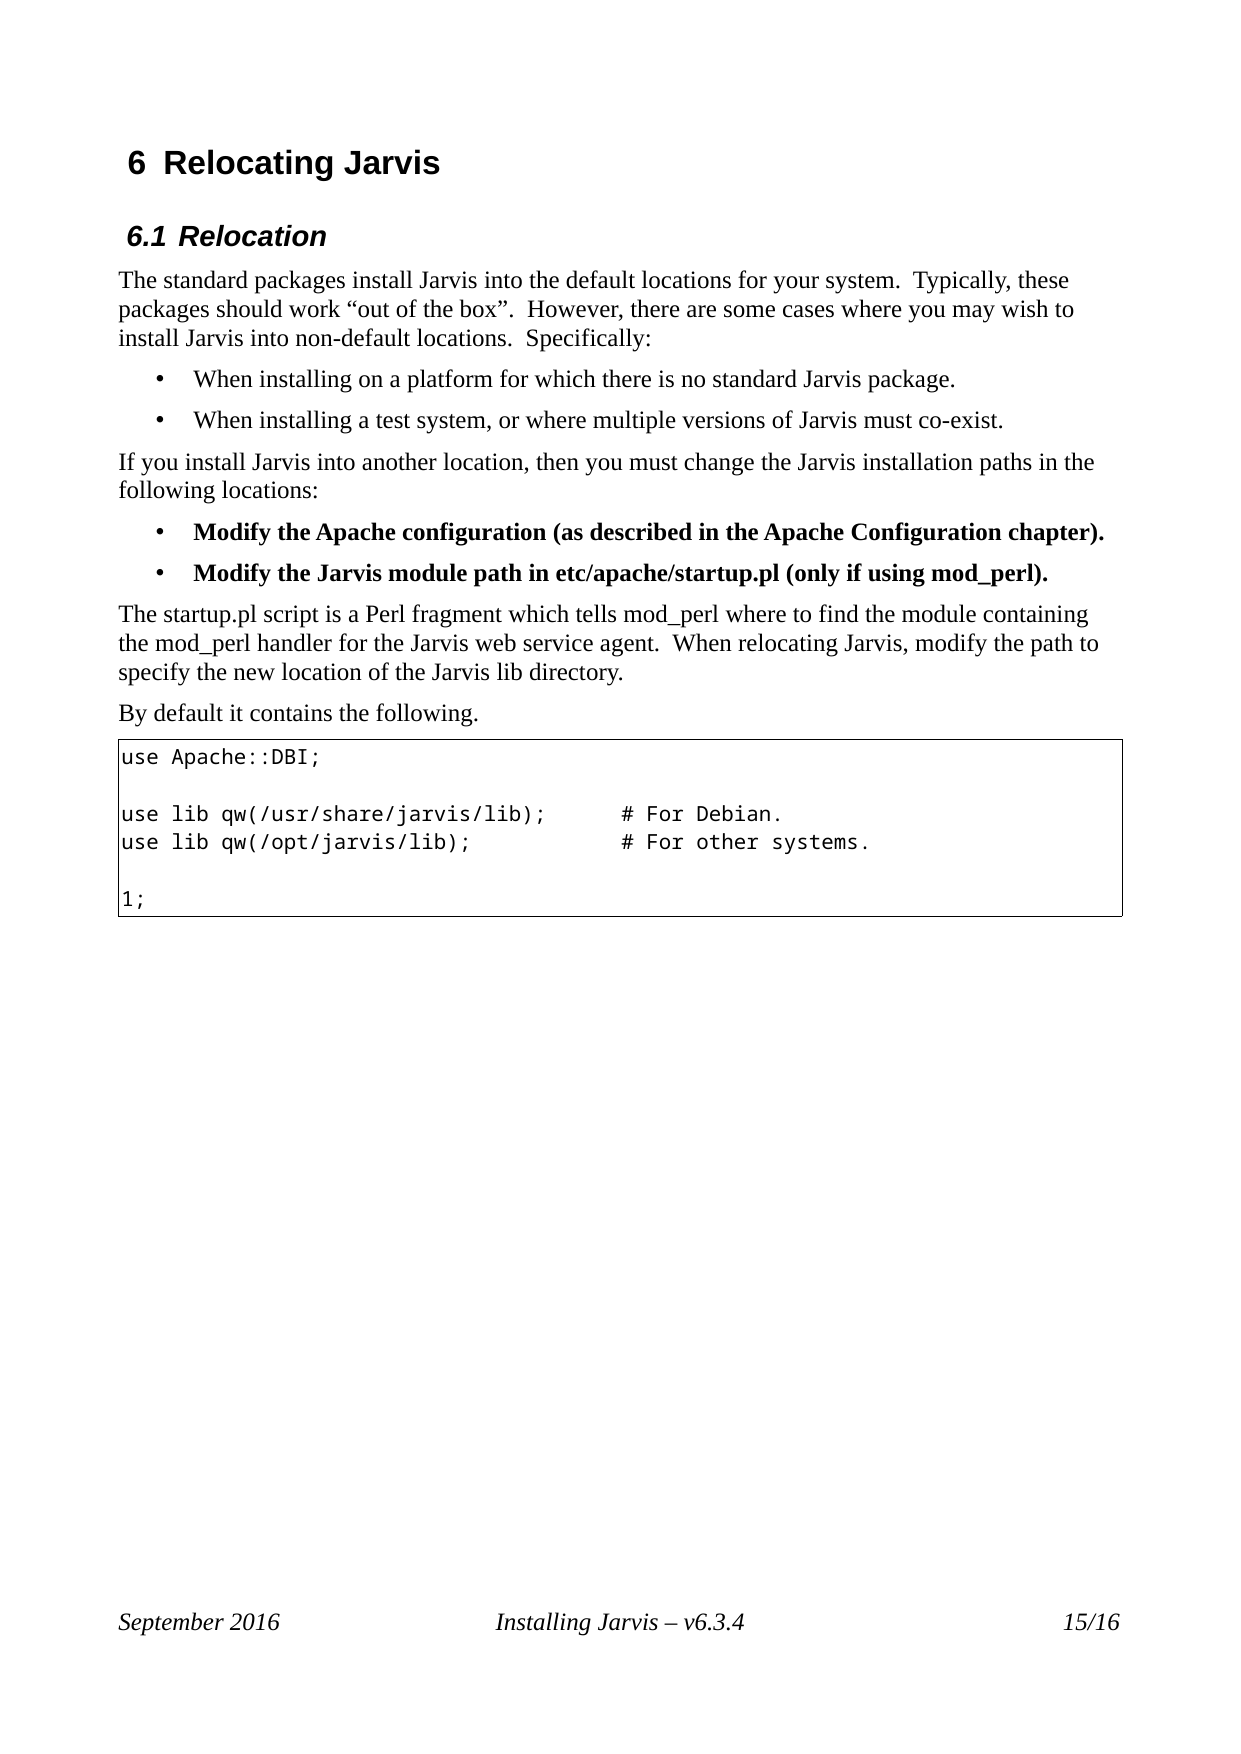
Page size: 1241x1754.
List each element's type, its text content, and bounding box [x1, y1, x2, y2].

list When installing a test system, or where multiple versions of Jarvis must co-exist. [156, 405, 1122, 434]
subtitle Relocating Jarvis [118, 143, 1122, 182]
text The standard packages install Jarvis into the default locations for your system. Typically, these packages should work “out of the box”. However, there are some cases where you may wish to install Jarvis into non-default locations. Specifically: [118, 265, 1122, 352]
subtitle Relocation [118, 219, 1122, 253]
text 1; [119, 881, 1122, 916]
text use Apache::DBI; [119, 740, 1122, 771]
text use lib qw(/usr/share/jarvis/lib); # For Debian. [119, 796, 1122, 824]
text The startup.pl script is a Perl fragment which tells mod_perl where to find the module containing the mod_perl handler for the Jarvis web service agent. When relocating Jarvis, modify the path to specify the new location of the Jarvis lib directory. [118, 599, 1122, 685]
text use lib qw(/opt/jarvis/lib); # For other systems. [119, 824, 1122, 856]
text If you install Jarvis into another location, then you must change the Jarvis installation paths in the following locations: [118, 447, 1122, 504]
list Modify the Jarvis module path in etc/apache/startup.pl (only if using mod_perl). [156, 558, 1122, 587]
list Modify the Apache configuration (as described in the Apache Configuration chapter). [156, 517, 1122, 545]
text By default it contains the following. [118, 698, 1122, 727]
list When installing on a platform for which there is no standard Jarvis package. [156, 364, 1122, 393]
